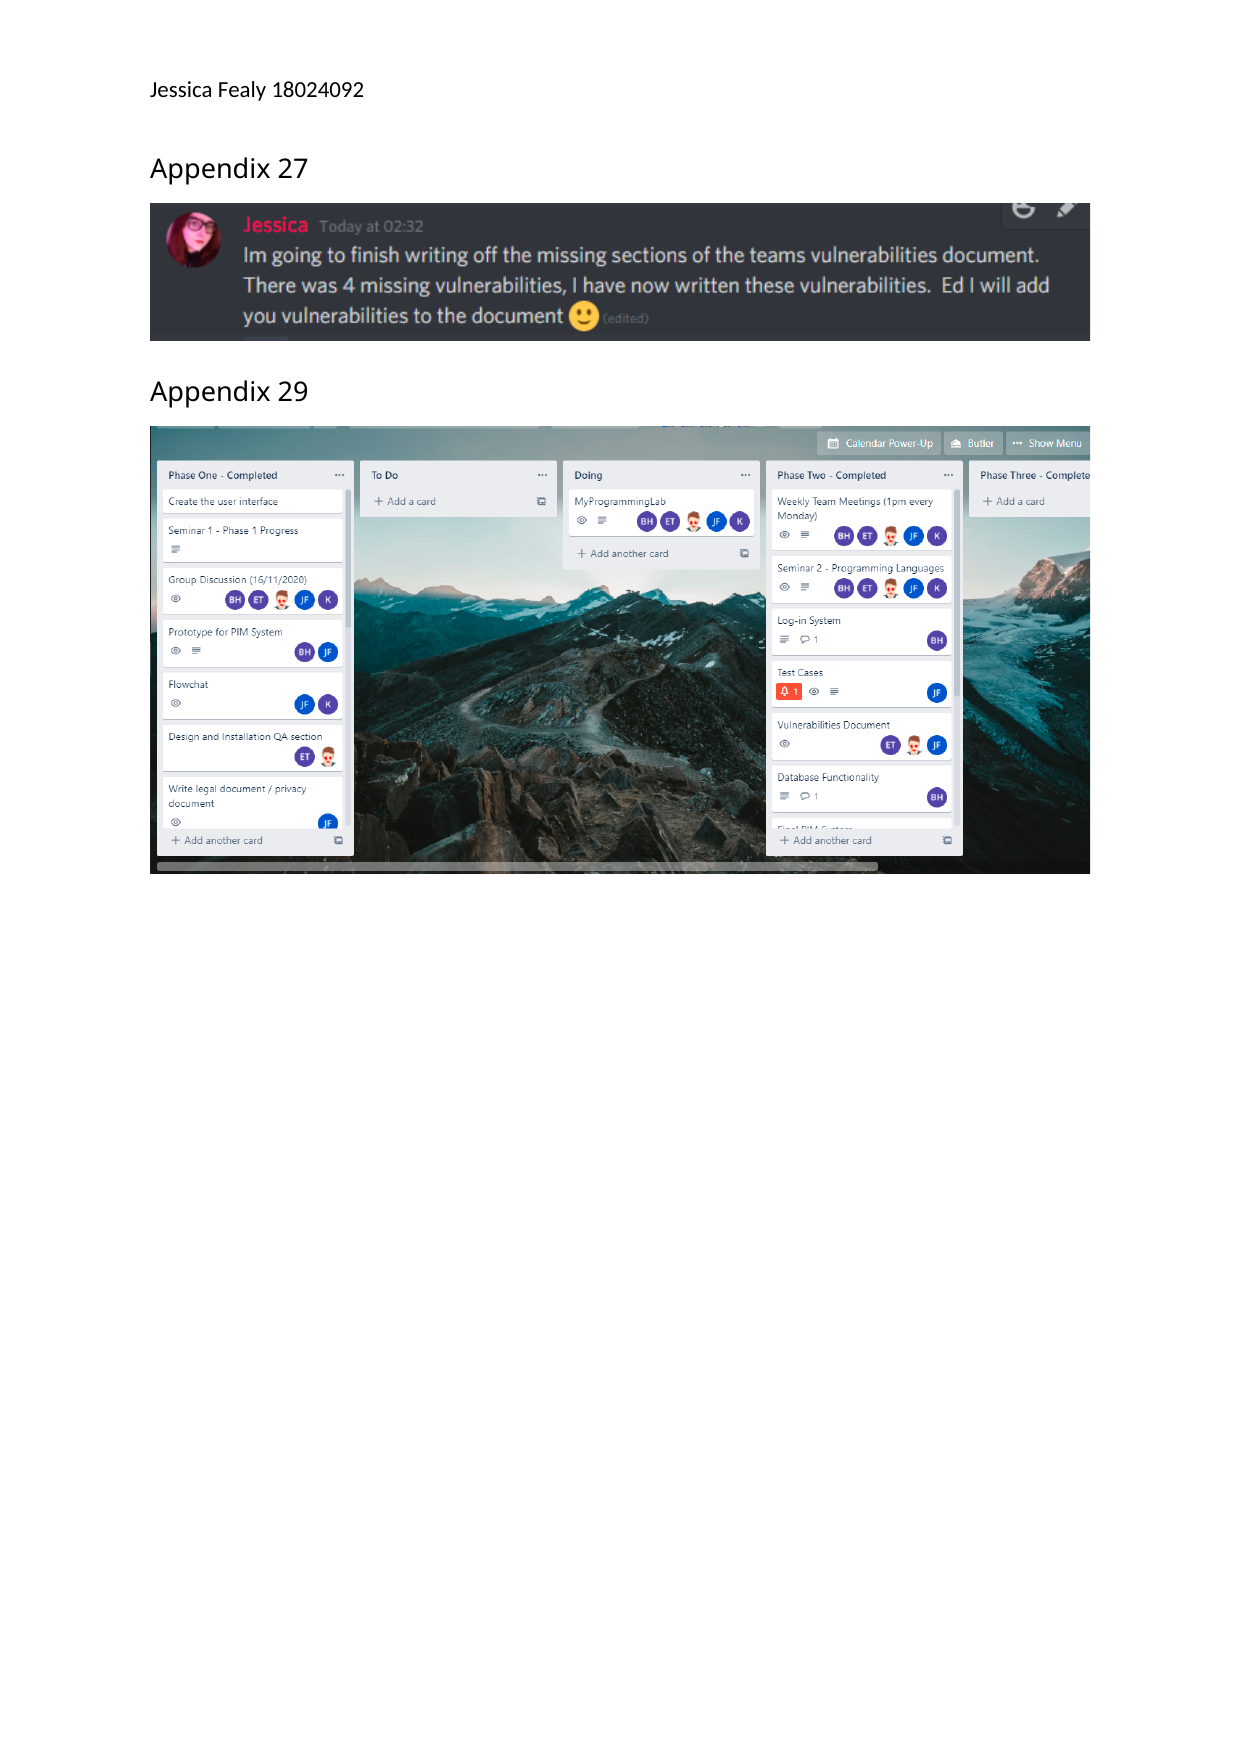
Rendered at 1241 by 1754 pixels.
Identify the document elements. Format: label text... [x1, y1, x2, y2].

subtitle Appendix 27 [150, 150, 1090, 187]
subtitle Appendix 29 [150, 373, 1090, 409]
